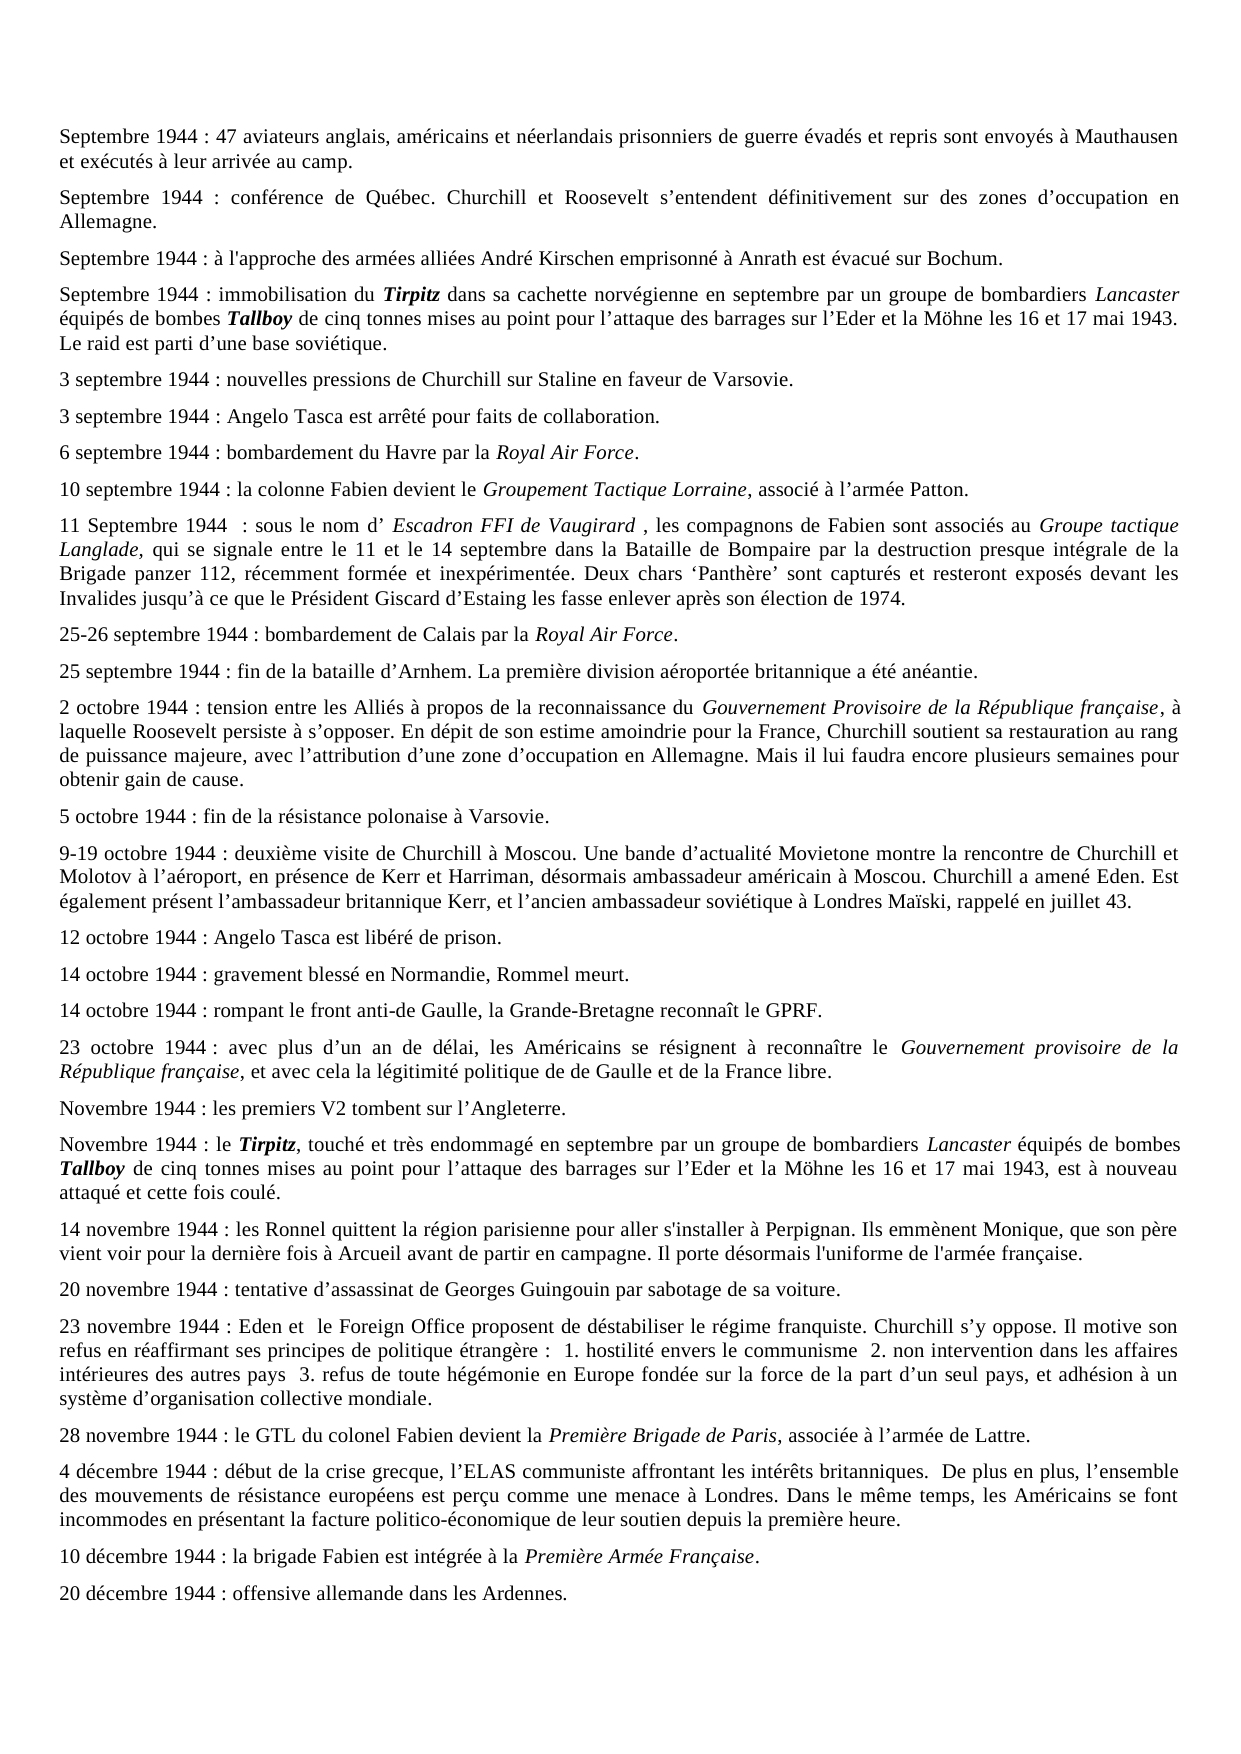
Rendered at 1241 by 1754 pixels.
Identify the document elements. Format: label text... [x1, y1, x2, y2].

text 25-26 septembre 1944 : bombardement de Calais par la Royal Air Force. [59, 622, 1181, 646]
text 28 novembre 1944 : le GTL du colonel Fabien devient la Première Brigade de Paris, associée à l’armée de Lattre. [59, 1422, 1181, 1447]
text 10 décembre 1944 : la brigade Fabien est intégrée à la Première Armée Française. [59, 1544, 1181, 1568]
text Septembre 1944 : à l'approche des armées alliées André Kirschen emprisonné à Anrath est évacué sur Bochum. [59, 246, 1181, 270]
text 5 octobre 1944 : fin de la résistance polonaise à Varsovie. [59, 804, 1181, 828]
text Novembre 1944 : le Tirpitz, touché et très endommagé en septembre par un groupe de bombardiers Lancaster équipés de bombes Tallboy de cinq tonnes mises au point pour l’attaque des barrages sur l’Eder et la Möhne les 16 et 17 mai 1943, est à nouveau attaqué et cette fois coulé. [59, 1132, 1181, 1204]
text 11 Septembre 1944 : sous le nom d’ Escadron FFI de Vaugirard , les compagnons de Fabien sont associés au Groupe tactique Langlade, qui se signale entre le 11 et le 14 septembre dans la Bataille de Bompaire par la destruction presque intégrale de la Brigade panzer 112, récemment formée et inexpérimentée. Deux chars ‘Panthère’ sont capturés et resteront exposés devant les Invalides jusqu’à ce que le Président Giscard d’Estaing les fasse enlever après son élection de 1974. [59, 513, 1181, 609]
text 20 novembre 1944 : tentative d’assassinat de Georges Guingouin par sabotage de sa voiture. [59, 1277, 1181, 1301]
text Septembre 1944 : 47 aviateurs anglais, américains et néerlandais prisonniers de guerre évadés et repris sont envoyés à Mauthausen et exécutés à leur arrivée au camp. [59, 124, 1181, 172]
text 25 septembre 1944 : fin de la bataille d’Arnhem. La première division aéroportée britannique a été anéantie. [59, 658, 1181, 682]
text 12 octobre 1944 : Angelo Tasca est libéré de prison. [59, 925, 1181, 949]
text 14 octobre 1944 : gravement blessé en Normandie, Rommel meurt. [59, 962, 1181, 986]
text Septembre 1944 : immobilisation du Tirpitz dans sa cachette norvégienne en septembre par un groupe de bombardiers Lancaster équipés de bombes Tallboy de cinq tonnes mises au point pour l’attaque des barrages sur l’Eder et la Möhne les 16 et 17 mai 1943. Le raid est parti d’une base soviétique. [59, 282, 1181, 354]
text 4 décembre 1944 : début de la crise grecque, l’ELAS communiste affrontant les intérêts britanniques. De plus en plus, l’ensemble des mouvements de résistance européens est perçu comme une menace à Londres. Dans le même temps, les Américains se font incommodes en présentant la facture politico-économique de leur soutien depuis la première heure. [59, 1459, 1181, 1531]
text 3 septembre 1944 : Angelo Tasca est arrêté pour faits de collaboration. [59, 403, 1181, 427]
text 23 octobre 1944 : avec plus d’un an de délai, les Américains se résignent à reconnaître le Gouvernement provisoire de la République française, et avec cela la légitimité politique de de Gaulle et de la France libre. [59, 1035, 1181, 1083]
text 3 septembre 1944 : nouvelles pressions de Churchill sur Staline en faveur de Varsovie. [59, 367, 1181, 391]
text 14 octobre 1944 : rompant le front anti-de Gaulle, la Grande-Bretagne reconnaît le GPRF. [59, 998, 1181, 1022]
text Novembre 1944 : les premiers V2 tombent sur l’Angleterre. [59, 1095, 1181, 1119]
text 20 décembre 1944 : offensive allemande dans les Ardennes. [59, 1580, 1181, 1604]
text 23 novembre 1944 : Eden et le Foreign Office proposent de déstabiliser le régime franquiste. Churchill s’y oppose. Il motive son refus en réaffirmant ses principes de politique étrangère : 1. hostilité envers le communisme 2. non intervention dans les affaires intérieures des autres pays 3. refus de toute hégémonie en Europe fondée sur la force de la part d’un seul pays, et adhésion à un système d’organisation collective mondiale. [59, 1314, 1181, 1410]
text 6 septembre 1944 : bombardement du Havre par la Royal Air Force. [59, 440, 1181, 464]
text 14 novembre 1944 : les Ronnel quittent la région parisienne pour aller s'installer à Perpignan. Ils emmènent Monique, que son père vient voir pour la dernière fois à Arcueil avant de partir en campagne. Il porte désormais l'uniforme de l'armée française. [59, 1217, 1181, 1265]
text 9-19 octobre 1944 : deuxième visite de Churchill à Moscou. Une bande d’actualité Movietone montre la rencontre de Churchill et Molotov à l’aéroport, en présence de Kerr et Harriman, désormais ambassadeur américain à Moscou. Churchill a amené Eden. Est également présent l’ambassadeur britannique Kerr, et l’ancien ambassadeur soviétique à Londres Maïski, rappelé en juillet 43. [59, 840, 1181, 912]
text Septembre 1944 : conférence de Québec. Churchill et Roosevelt s’entendent définitivement sur des zones d’occupation en Allemagne. [59, 185, 1181, 233]
text 2 octobre 1944 : tension entre les Alliés à propos de la reconnaissance du Gouvernement Provisoire de la République française, à laquelle Roosevelt persiste à s’opposer. En dépit de son estime amoindrie pour la France, Churchill soutient sa restauration au rang de puissance majeure, avec l’attribution d’une zone d’occupation en Allemagne. Mais il lui faudra encore plusieurs semaines pour obtenir gain de cause. [59, 695, 1181, 791]
text 10 septembre 1944 : la colonne Fabien devient le Groupement Tactique Lorraine, associé à l’armée Patton. [59, 477, 1181, 501]
